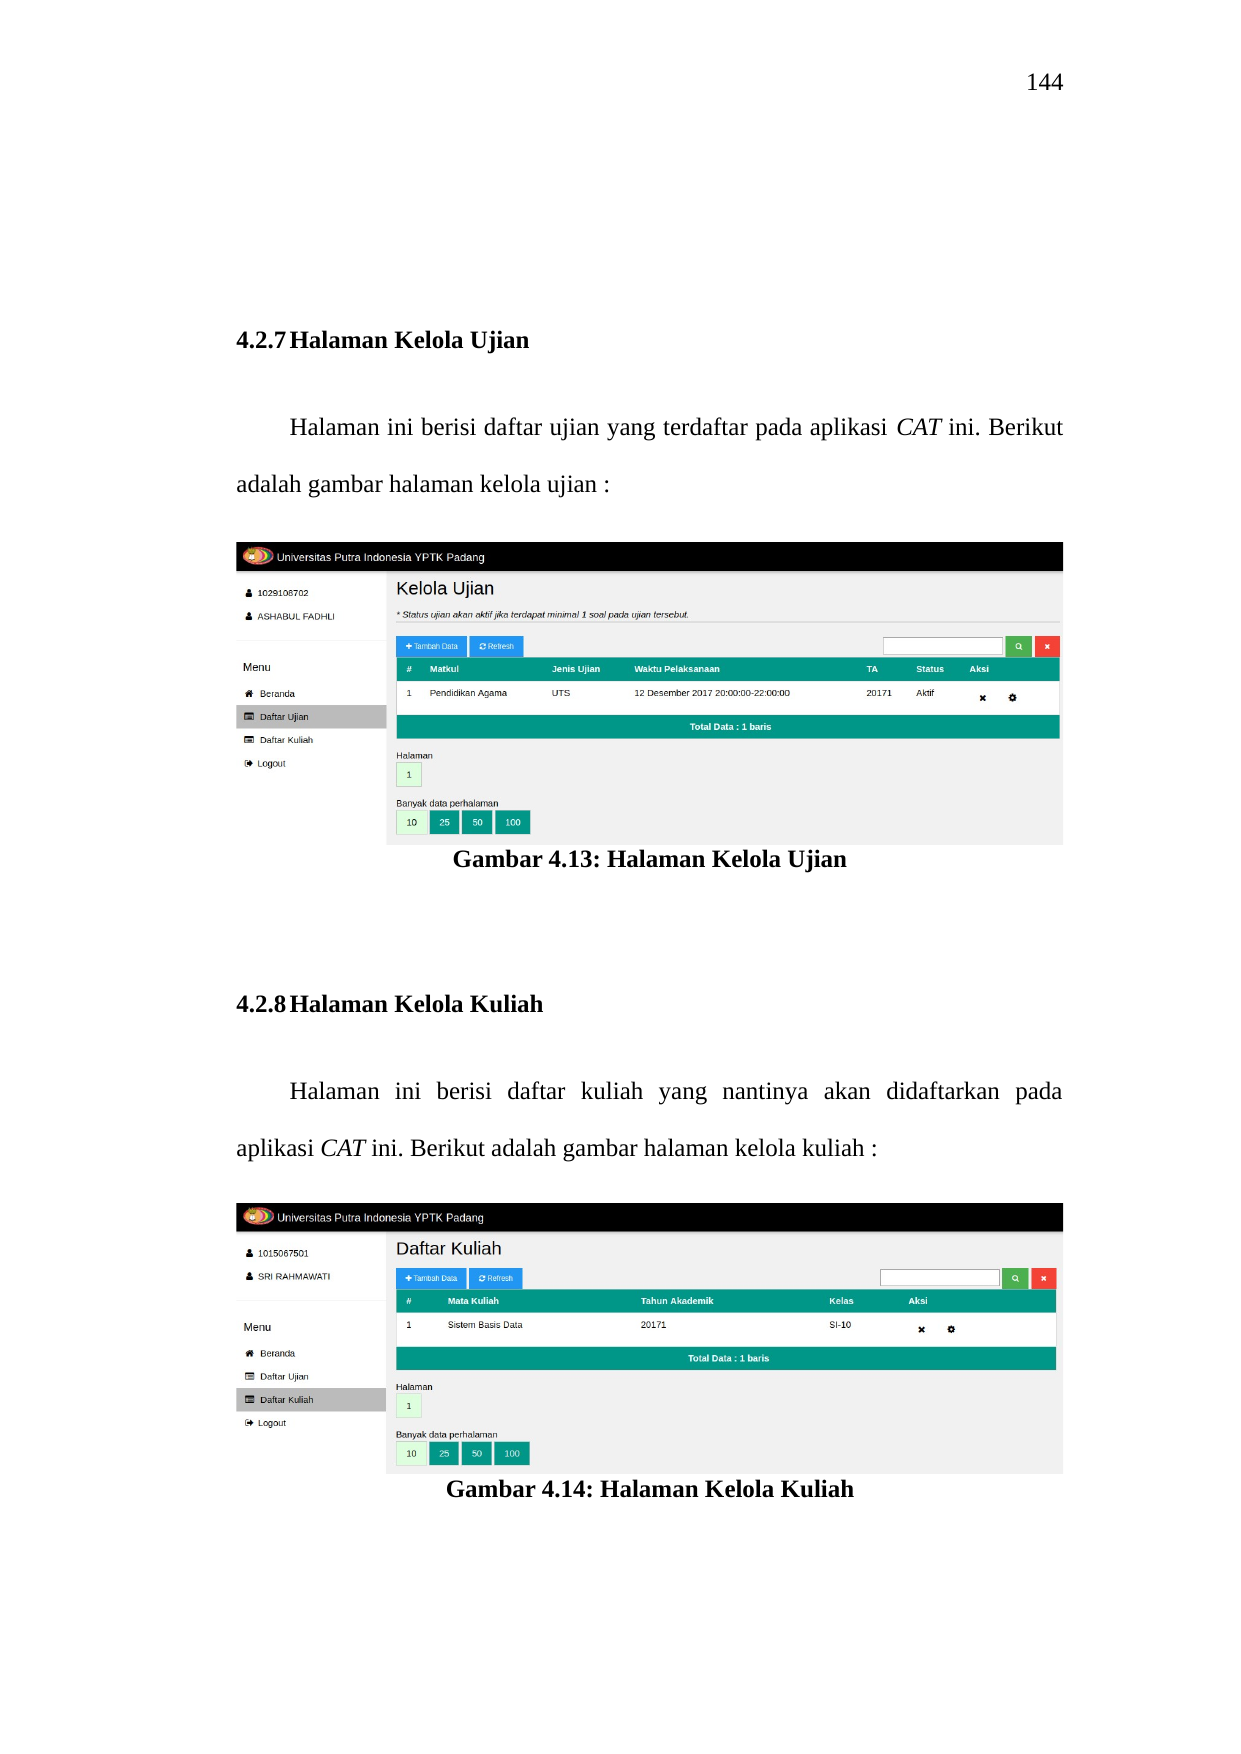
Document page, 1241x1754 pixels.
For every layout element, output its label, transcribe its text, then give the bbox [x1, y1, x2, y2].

text Gambar 4.13: Halaman Kelola Ujian [236, 845, 1063, 873]
text [236, 530, 1063, 542]
subtitle 4.2.7 Halaman Kelola Ujian [236, 325, 1063, 353]
picture [236, 542, 1064, 845]
text Halaman ini berisi daftar ujian yang terdaftar pada aplikasi CAT ini. Berikut adalah gambar halaman kelola ujian : [236, 412, 1063, 498]
text Halaman ini berisi daftar kuliah yang nantinya akan didaftarkan pada aplikasi CAT ini. Berikut adalah gambar halaman kelola kuliah : [236, 1076, 1063, 1162]
picture [236, 1203, 1064, 1474]
subtitle 4.2.8 Halaman Kelola Kuliah [236, 989, 1063, 1018]
text Gambar 4.14: Halaman Kelola Kuliah [236, 1474, 1063, 1503]
